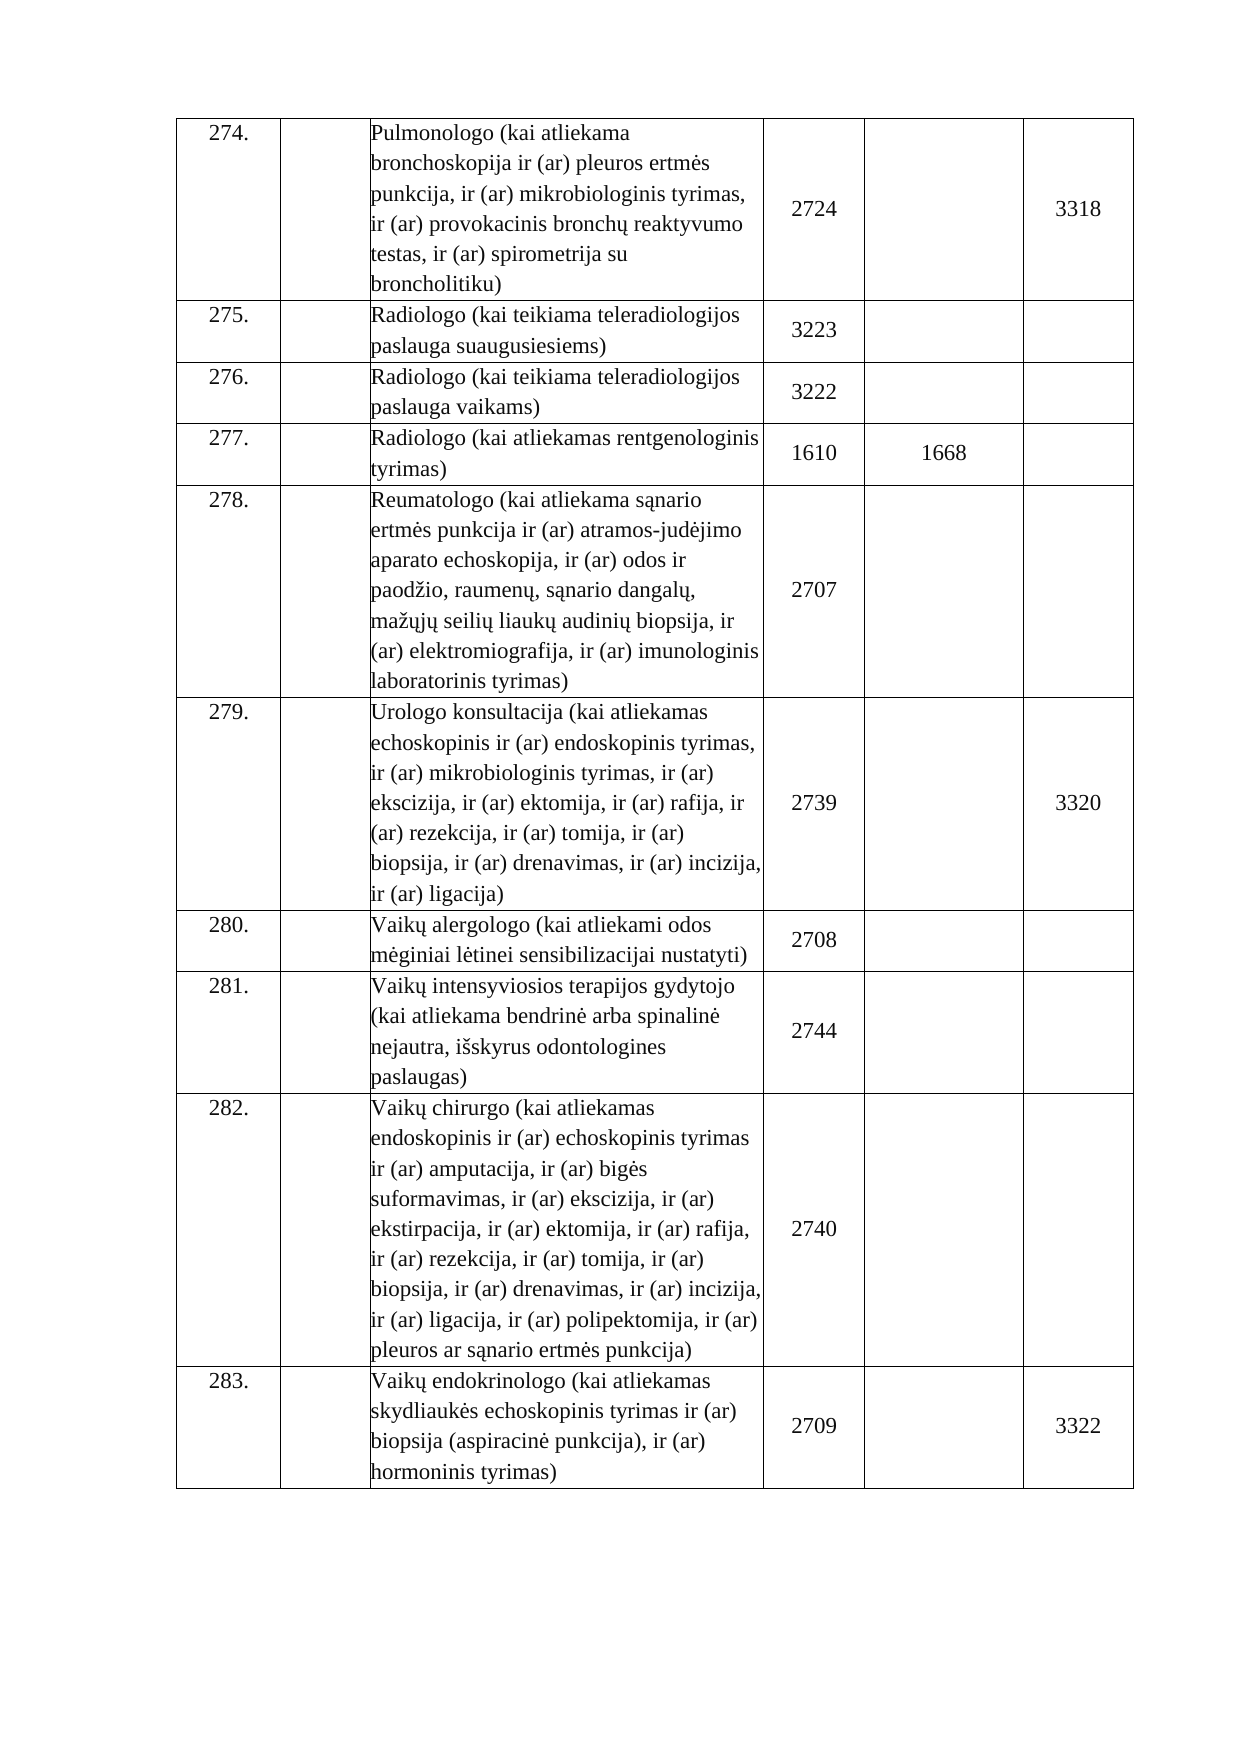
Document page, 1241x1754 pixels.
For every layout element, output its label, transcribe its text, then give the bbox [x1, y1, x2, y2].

table_cell 280. [177, 911, 280, 971]
table_cell Urologo konsultacija (kai atliekamas echoskopinis ir (ar) endoskopinis tyrimas, ir (ar) mikrobiologinis tyrimas, ir (ar) ekscizija, ir (ar) ektomija, ir (ar) rafija, ir (ar) rezekcija, ir (ar) tomija, ir (ar) biopsija, ir (ar) drenavimas, ir (ar) incizija, ir (ar) ligacija) [371, 698, 763, 910]
table_cell 2724 [764, 119, 864, 300]
table_cell [1179, 362, 1240, 423]
table_cell [1179, 300, 1240, 362]
table_cell [1157, 697, 1161, 910]
table_cell [865, 363, 1023, 423]
table_cell 1610 [764, 424, 864, 485]
table_cell [865, 1367, 1023, 1488]
table_cell [281, 363, 370, 423]
table_cell [281, 698, 370, 910]
table_cell [1161, 118, 1178, 300]
table_cell [1134, 423, 1152, 485]
table_cell [1161, 910, 1178, 971]
table_cell 2740 [764, 1094, 864, 1366]
table_cell [1134, 910, 1152, 971]
table_cell [1152, 1366, 1157, 1488]
table_cell [1152, 1093, 1157, 1366]
table_cell [1152, 697, 1157, 910]
table_cell [1152, 118, 1157, 300]
table_cell 3318 [1024, 119, 1133, 300]
table_cell 3222 [764, 363, 864, 423]
table_cell 2708 [764, 911, 864, 971]
table_cell 283. [177, 1367, 280, 1488]
table_cell 282. [177, 1094, 280, 1366]
table_cell 2744 [764, 972, 864, 1093]
table_cell [1157, 118, 1161, 300]
table_cell [281, 1367, 370, 1488]
table_cell [281, 1094, 370, 1366]
table_cell [1157, 910, 1161, 971]
table_cell [1179, 485, 1240, 697]
table_cell [1157, 423, 1161, 485]
table_cell [865, 698, 1023, 910]
table_cell [1179, 971, 1240, 1093]
table_cell [1152, 485, 1157, 697]
table_cell [1152, 971, 1157, 1093]
table_cell [1157, 485, 1161, 697]
table_cell 276. [177, 363, 280, 423]
table_cell [1157, 971, 1161, 1093]
table_cell 2739 [764, 698, 864, 910]
table_cell 3322 [1024, 1367, 1133, 1488]
table_cell [1161, 300, 1178, 362]
table_cell [281, 486, 370, 697]
table_cell 274. [177, 119, 280, 300]
table_cell [865, 1094, 1023, 1366]
table_cell [1179, 1093, 1240, 1366]
table_cell [281, 424, 370, 485]
table_cell [1134, 300, 1152, 362]
table_cell Vaikų endokrinologo (kai atliekamas skydliaukės echoskopinis tyrimas ir (ar) biopsija (aspiracinė punkcija), ir (ar) hormoninis tyrimas) [371, 1367, 763, 1488]
table_cell [1134, 1366, 1152, 1488]
table_cell [1157, 1366, 1161, 1488]
table_cell [1152, 423, 1157, 485]
table_cell Pulmonologo (kai atliekama bronchoskopija ir (ar) pleuros ertmės punkcija, ir (ar) mikrobiologinis tyrimas, ir (ar) provokacinis bronchų reaktyvumo testas, ir (ar) spirometrija su broncholitiku) [371, 119, 763, 300]
table_cell [281, 301, 370, 362]
table_cell [1161, 1366, 1178, 1488]
table_cell Radiologo (kai atliekamas rentgenologinis tyrimas) [371, 424, 763, 485]
table_cell [865, 301, 1023, 362]
table_cell [1024, 363, 1133, 423]
table_cell [1024, 424, 1133, 485]
table_cell [1024, 301, 1133, 362]
table_cell [1157, 1093, 1161, 1366]
table_cell Vaikų chirurgo (kai atliekamas endoskopinis ir (ar) echoskopinis tyrimas ir (ar) amputacija, ir (ar) bigės suformavimas, ir (ar) ekscizija, ir (ar) ekstirpacija, ir (ar) ektomija, ir (ar) rafija, ir (ar) rezekcija, ir (ar) tomija, ir (ar) biopsija, ir (ar) drenavimas, ir (ar) incizija, ir (ar) ligacija, ir (ar) polipektomija, ir (ar) pleuros ar sąnario ertmės punkcija) [371, 1094, 763, 1366]
table_cell [1157, 362, 1161, 423]
table_cell [865, 119, 1023, 300]
table_cell [1024, 486, 1133, 697]
table_cell 3223 [764, 301, 864, 362]
table_cell [1134, 971, 1152, 1093]
table_cell 3320 [1024, 698, 1133, 910]
table_cell Radiologo (kai teikiama teleradiologijos paslauga suaugusiesiems) [371, 301, 763, 362]
table_cell 1668 [865, 424, 1023, 485]
table_cell [1157, 300, 1161, 362]
table_cell [1024, 1094, 1133, 1366]
table_cell [865, 911, 1023, 971]
table_cell [1179, 697, 1240, 910]
table_cell [1161, 362, 1178, 423]
table_cell Vaikų intensyviosios terapijos gydytojo (kai atliekama bendrinė arba spinalinė nejautra, išskyrus odontologines paslaugas) [371, 972, 763, 1093]
table_cell [281, 911, 370, 971]
table_cell [1134, 1093, 1152, 1366]
table_cell [1152, 362, 1157, 423]
table_cell 277. [177, 424, 280, 485]
table_cell [1152, 300, 1157, 362]
table_cell [1134, 485, 1152, 697]
table_cell 2707 [764, 486, 864, 697]
table_cell [1134, 118, 1152, 300]
table_cell [1161, 423, 1178, 485]
table_cell [1161, 971, 1178, 1093]
table_cell [1134, 697, 1152, 910]
table_cell [1179, 423, 1240, 485]
table_cell [1134, 362, 1152, 423]
table_cell [1179, 1366, 1240, 1488]
table_cell [865, 972, 1023, 1093]
table_cell [281, 119, 370, 300]
table_cell Vaikų alergologo (kai atliekami odos mėginiai lėtinei sensibilizacijai nustatyti) [371, 911, 763, 971]
table_cell [1152, 910, 1157, 971]
table_cell [281, 972, 370, 1093]
table_cell 275. [177, 301, 280, 362]
table_cell [1024, 972, 1133, 1093]
table_cell [1161, 697, 1178, 910]
table_cell 2709 [764, 1367, 864, 1488]
table_cell [1179, 118, 1240, 300]
table_cell [865, 486, 1023, 697]
table_cell [1179, 910, 1240, 971]
table_cell 279. [177, 698, 280, 910]
table_cell Reumatologo (kai atliekama sąnario ertmės punkcija ir (ar) atramos-judėjimo aparato echoskopija, ir (ar) odos ir paodžio, raumenų, sąnario dangalų, mažųjų seilių liaukų audinių biopsija, ir (ar) elektromiografija, ir (ar) imunologinis laboratorinis tyrimas) [371, 486, 763, 697]
table_cell 278. [177, 486, 280, 697]
table_cell [1161, 1093, 1178, 1366]
table_cell 281. [177, 972, 280, 1093]
table_cell Radiologo (kai teikiama teleradiologijos paslauga vaikams) [371, 363, 763, 423]
table_cell [1161, 485, 1178, 697]
table_cell [1024, 911, 1133, 971]
